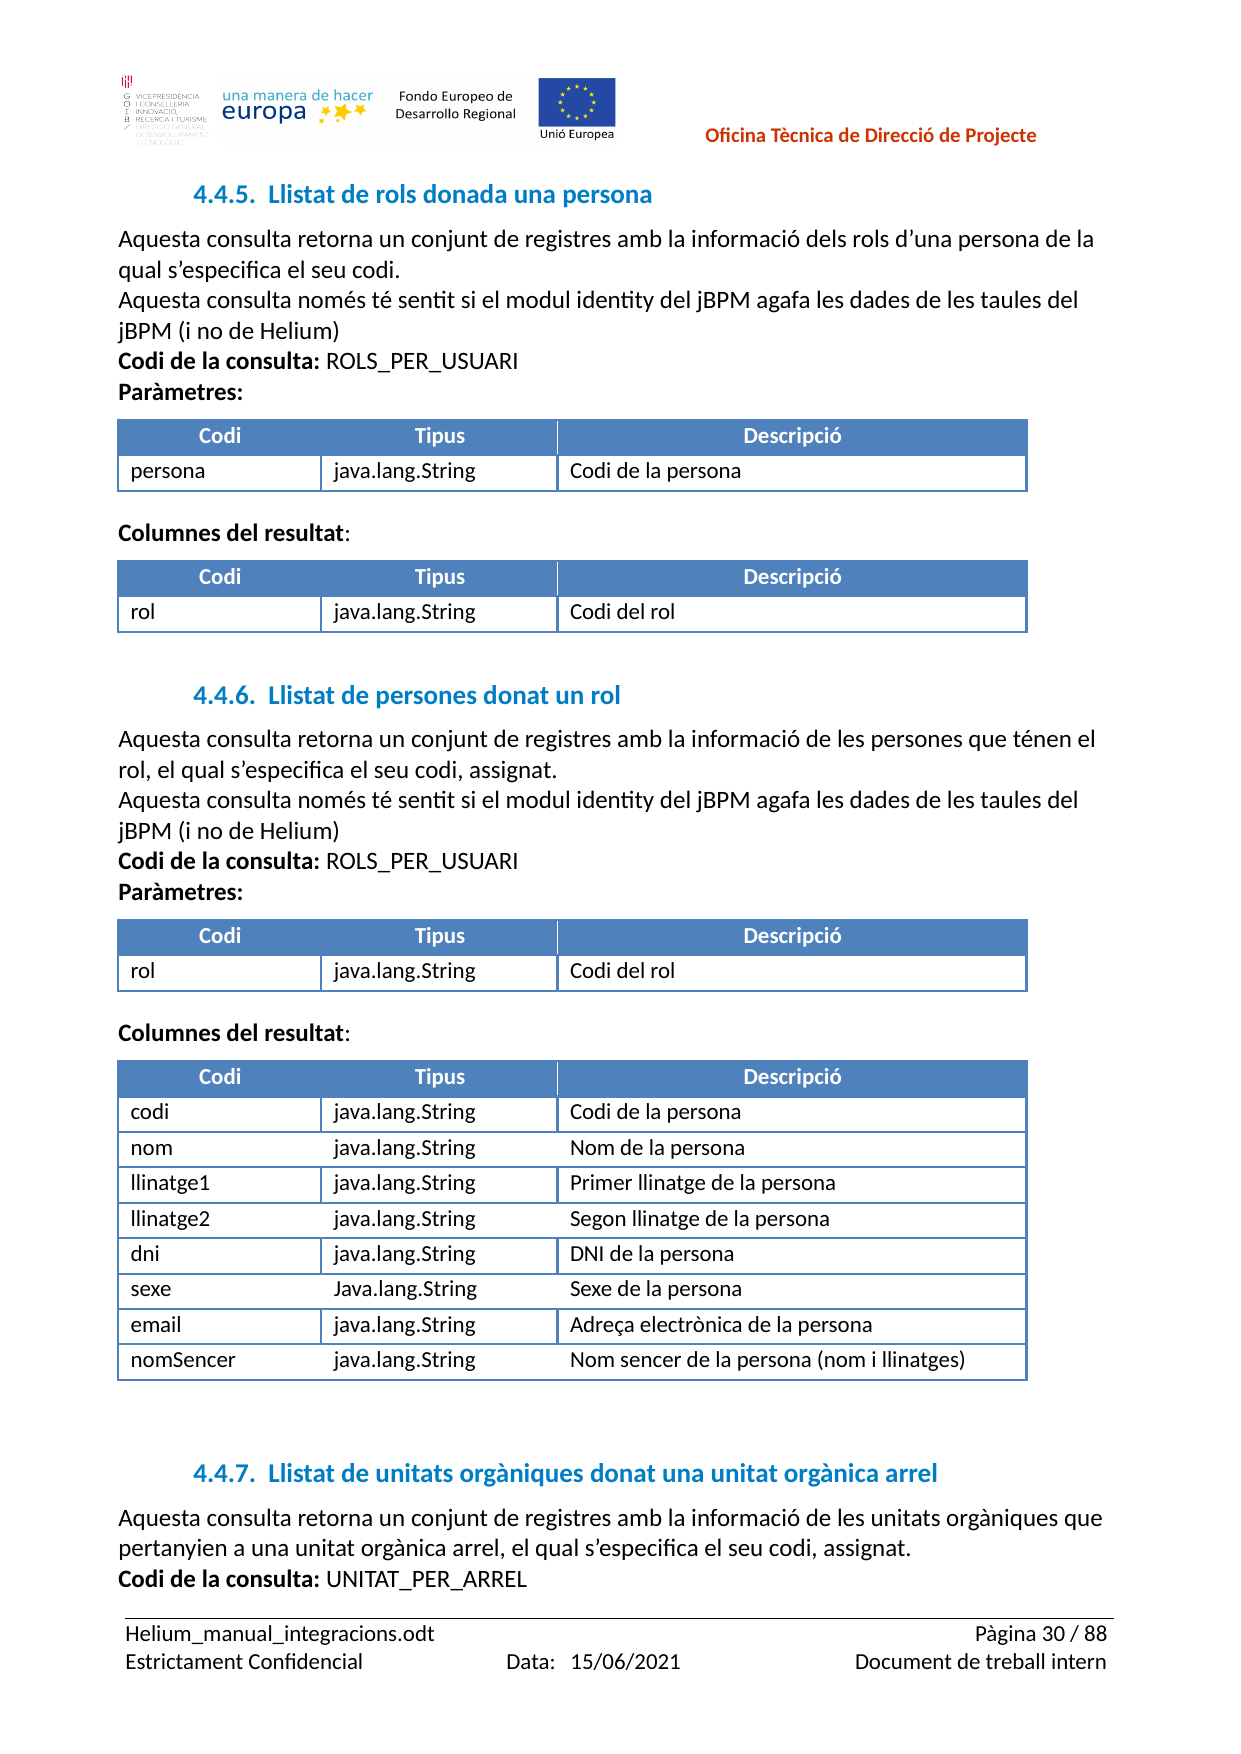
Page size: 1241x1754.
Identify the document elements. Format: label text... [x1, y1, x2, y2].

table_cell nomSencer [119, 1345, 321, 1379]
table_cell Codi de la persona [559, 456, 1025, 490]
table_cell java.lang.String [322, 956, 556, 990]
text Aquesta consulta retorna un conjunt de registres amb la informació dels rols d’una persona de la qual s’especifica el seu codi. [118, 223, 1122, 284]
table_cell DNI de la persona [559, 1239, 1025, 1272]
subtitle Llistat de unitats orgàniques donat una unitat orgànica arrel [193, 1456, 1122, 1489]
table_cell Sexe de la persona [558, 1275, 1025, 1308]
table_cell Adreça electrònica de la persona [559, 1310, 1025, 1343]
table_cell llinatge2 [119, 1204, 321, 1237]
table_cell java.lang.String [321, 1345, 557, 1379]
text Paràmetres: [118, 876, 1122, 906]
picture [219, 73, 621, 147]
text Columnes del resultat: [118, 1017, 1122, 1047]
table_header Codi [119, 1062, 321, 1095]
text Codi de la consulta: ROLS_PER_USUARI [118, 845, 1122, 876]
text Aquesta consulta retorna un conjunt de registres amb la informació de les persones que ténen el rol, el qual s’especifica el seu codi, assignat. [118, 723, 1122, 784]
table_header Codi [119, 562, 321, 595]
table_cell rol [119, 956, 320, 990]
table_cell sexe [119, 1275, 321, 1308]
table_cell Nom sencer de la persona (nom i llinatges) [558, 1345, 1025, 1379]
table_cell Codi del rol [559, 956, 1025, 990]
table_header Codi [119, 921, 321, 954]
subtitle Llistat de rols donada una persona [193, 178, 1122, 211]
table_cell email [119, 1310, 320, 1343]
table_header Tipus [321, 421, 557, 454]
table_header Tipus [321, 562, 557, 595]
text Codi de la consulta: ROLS_PER_USUARI [118, 345, 1122, 376]
picture [118, 73, 213, 147]
table_cell java.lang.String [322, 1168, 556, 1202]
table_header Descripció [558, 1062, 1025, 1095]
table_header Descripció [558, 921, 1025, 954]
table_cell llinatge1 [119, 1168, 320, 1202]
table_cell codi [119, 1098, 320, 1131]
table_cell persona [119, 456, 320, 490]
table_cell Nom de la persona [558, 1133, 1025, 1166]
table_header Tipus [321, 921, 557, 954]
table_cell java.lang.String [322, 1098, 556, 1131]
subtitle Llistat de persones donat un rol [193, 678, 1122, 711]
table_cell rol [119, 597, 320, 631]
text Aquesta consulta només té sentit si el modul identity del jBPM agafa les dades de les taules del jBPM (i no de Helium) [118, 784, 1122, 845]
table_header Codi [119, 421, 321, 454]
table_cell java.lang.String [322, 1310, 556, 1343]
table_cell Primer llinatge de la persona [559, 1168, 1025, 1202]
table_cell java.lang.String [322, 1239, 556, 1272]
text Aquesta consulta retorna un conjunt de registres amb la informació de les unitats orgàniques que pertanyien a una unitat orgànica arrel, el qual s’especifica el seu codi, assignat. [118, 1502, 1122, 1563]
table_cell Segon llinatge de la persona [558, 1204, 1025, 1237]
table_cell Codi de la persona [559, 1098, 1025, 1131]
table_cell Java.lang.String [321, 1275, 557, 1308]
text Codi de la consulta: UNITAT_PER_ARREL [118, 1563, 1122, 1593]
text Aquesta consulta només té sentit si el modul identity del jBPM agafa les dades de les taules del jBPM (i no de Helium) [118, 284, 1122, 345]
table_cell java.lang.String [322, 597, 556, 631]
table_cell java.lang.String [321, 1133, 557, 1166]
table_header Descripció [558, 562, 1025, 595]
table_header Tipus [321, 1062, 557, 1095]
table_cell Codi del rol [559, 597, 1025, 631]
table_cell java.lang.String [321, 1204, 557, 1237]
text Columnes del resultat: [118, 517, 1122, 547]
table_cell java.lang.String [322, 456, 556, 490]
table_header Descripció [558, 421, 1025, 454]
text Paràmetres: [118, 376, 1122, 406]
table_cell nom [119, 1133, 321, 1166]
table_cell dni [119, 1239, 320, 1272]
